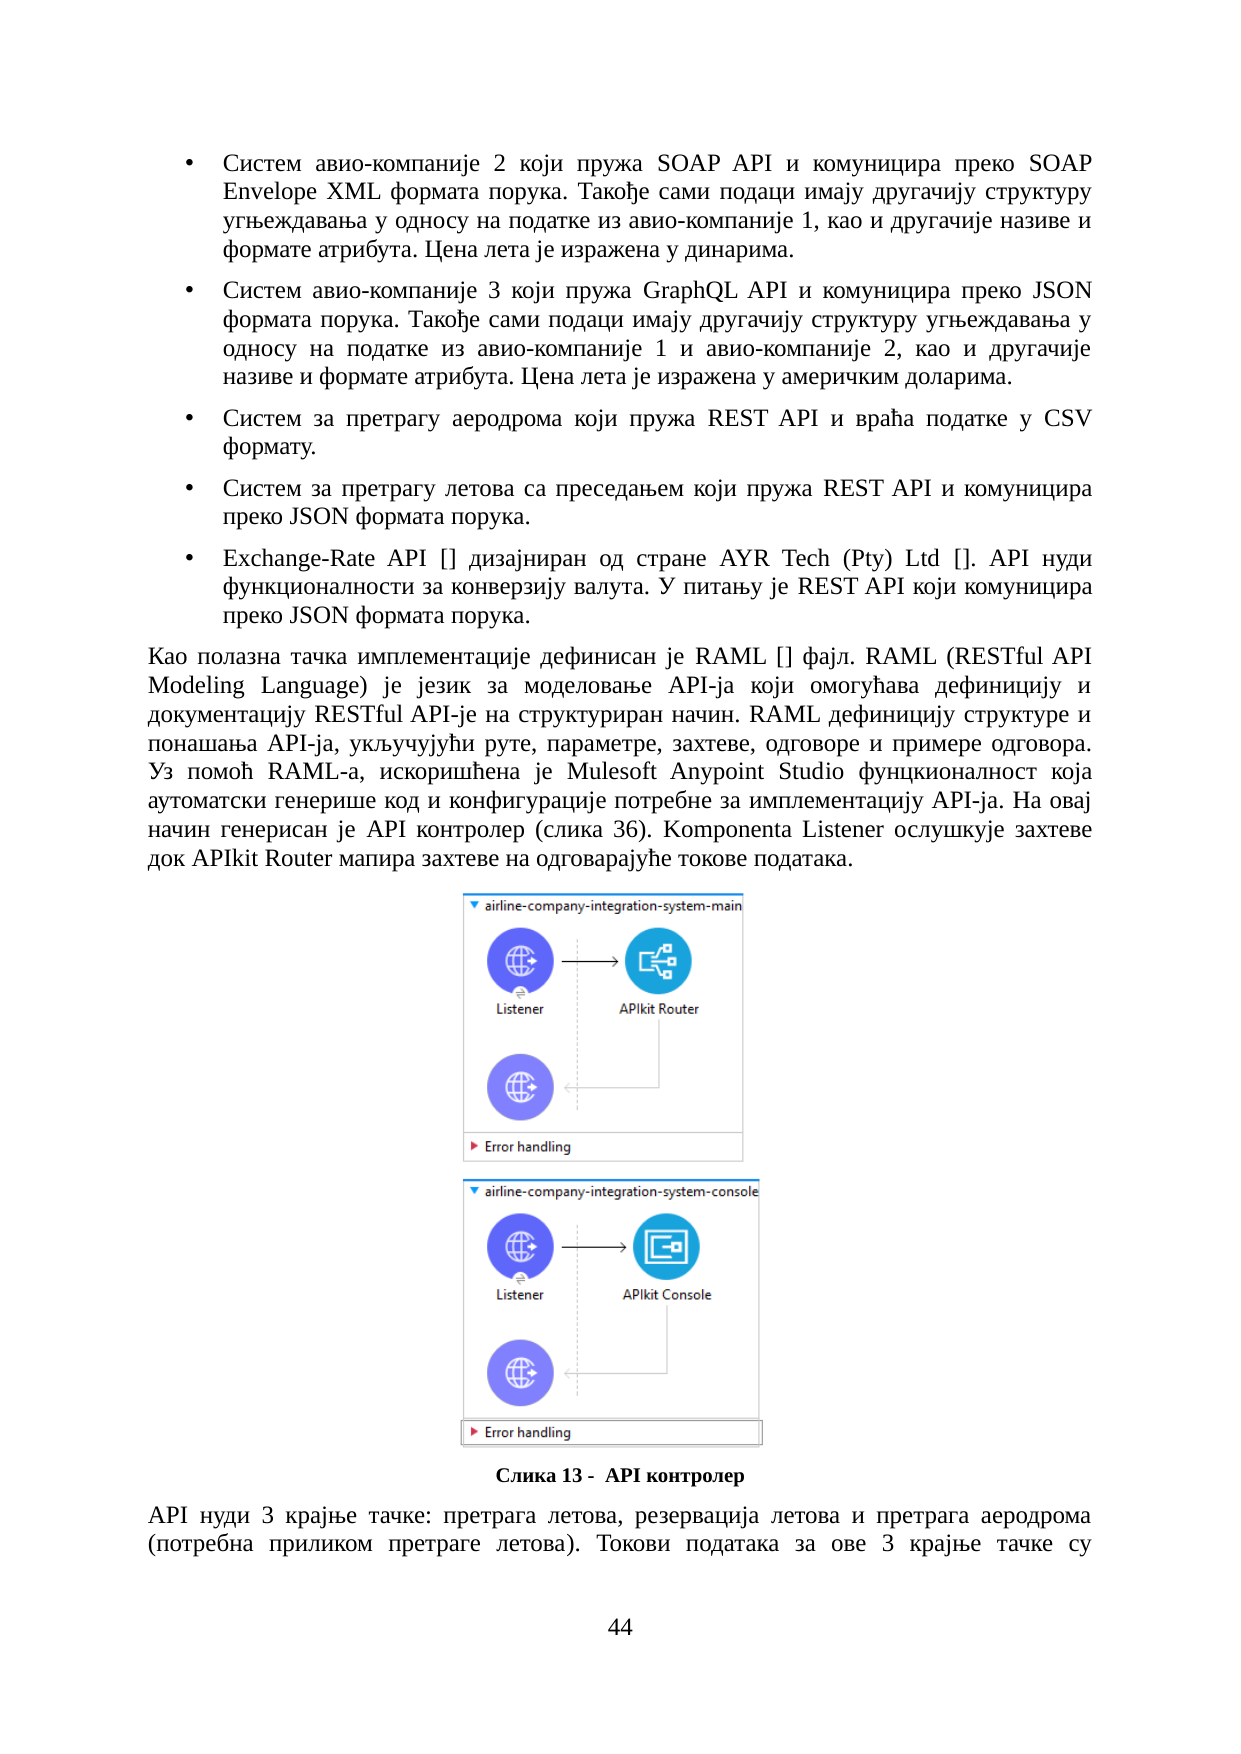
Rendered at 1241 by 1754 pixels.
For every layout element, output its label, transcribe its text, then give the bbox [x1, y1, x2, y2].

text Слика 13 - API контролер [148, 1463, 1092, 1487]
list Систем авио-компаније 2 који пружа SOAP API и комуницира преко SOAP Envelope XML формата порука. Такође сами подаци имају другачију структуру угњеждавања у односу на податке из авио-компаније 1, као и другачије називе и формате атрибута. Цена лета је изражена у динарима. [185, 148, 1092, 263]
list Систем за претрагу летова са преседањем који пружа REST API и комуницира преко JSON формата порука. [185, 473, 1092, 530]
list Систем за претрагу аеродрома који пружа REST API и враћа податке у CSV формату. [185, 403, 1092, 460]
text Као полазна тачка имплементације дефинисан је RAML [] фајл. RAML (RESTful API Modeling Language) је језик за моделовање API-ја који омогућава дефиницију и документацију RESTful API-је на структуриран начин. RAML дефиницију структуре и понашања API-ја, укључујући руте, параметре, захтеве, одговоре и примере одговора. Уз помоћ RAML-а, искоришћена је Mulesoft Anypoint Studio фунцкионалност која аутоматски генерише код и конфигурације потребне за имплементацију API-ја. На овај начин генерисан је API контролер (слика 36). Komponenta Listener ослушкује захтеве док APIkit Router мапира захтеве на одговарајуће токове података. [148, 641, 1092, 871]
list Exchange-Rate API [] дизајниран од стране AYR Tech (Pty) Ltd []. API нуди функционалности за конверзију валута. У питању је REST API који комуницира преко JSON формата порука. [185, 543, 1092, 629]
list Систем авио-компаније 3 који пружа GraphQL API и комуницира преко JSON формата порука. Такође сами подаци имају другачију структуру угњеждавања у односу на податке из авио-компаније 1 и авио-компаније 2, као и другачије називе и формате атрибута. Цена лета је изражена у америчким доларима. [185, 275, 1092, 390]
text API нуди 3 крајње тачке: претрага летова, резервација летова и претрага аеродрома (потребна приликом претраге летова). Токови података за ове 3 крајње тачке су [148, 1500, 1092, 1557]
picture [455, 883, 785, 1451]
